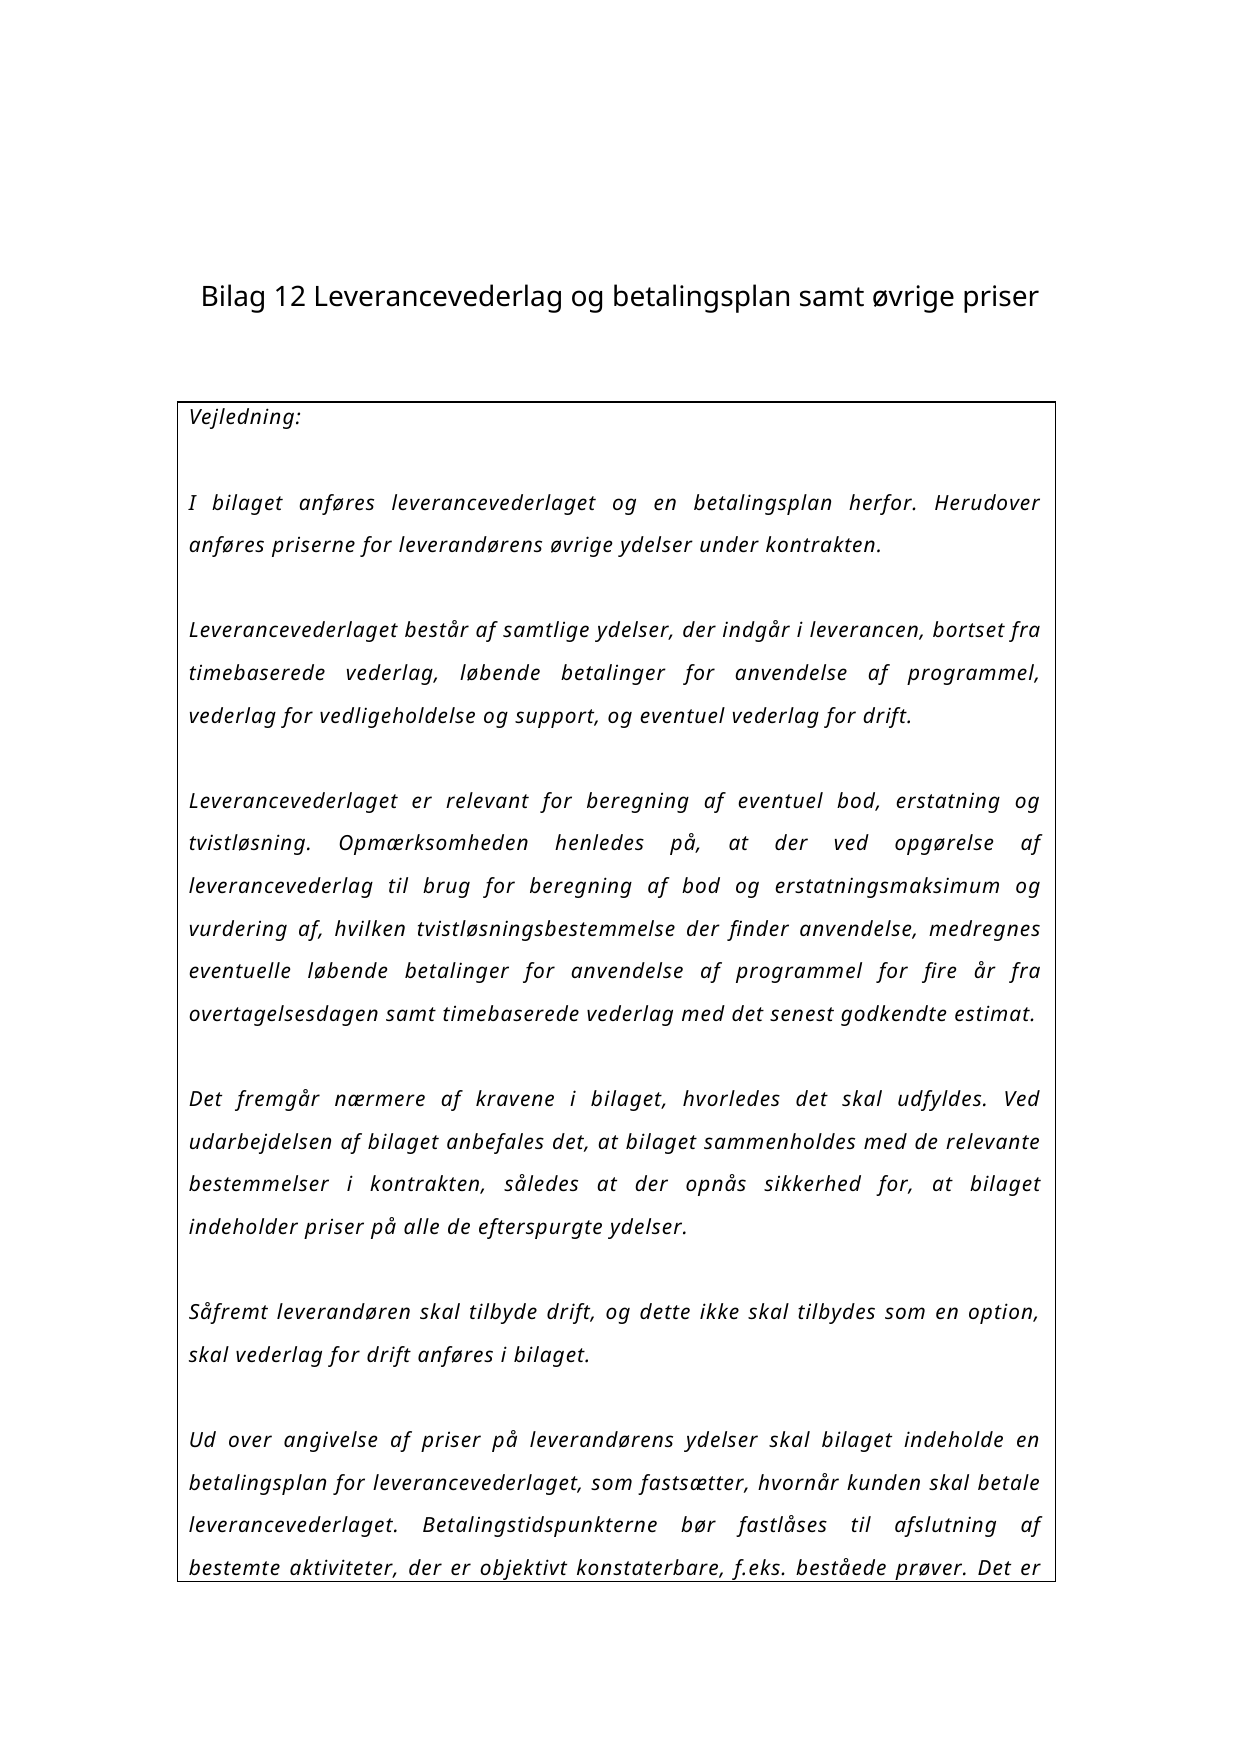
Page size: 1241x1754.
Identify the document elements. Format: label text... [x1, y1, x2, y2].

table_header Vejledning: I bilaget anføres leverancevederlaget og en betalingsplan herfor. Herudover anføres priserne for leverandørens øvrige ydelser under kontrakten. Leverancevederlaget består af samtlige ydelser, der indgår i leverancen, bortset fra timebaserede vederlag, løbende betalinger for anvendelse af programmel, vederlag for vedligeholdelse og support, og eventuel vederlag for drift. Leverancevederlaget er relevant for beregning af eventuel bod, erstatning og tvistløsning. Opmærksomheden henledes på, at der ved opgørelse af leverancevederlag til brug for beregning af bod og erstatningsmaksimum og vurdering af, hvilken tvistløsningsbestemmelse der finder anvendelse, medregnes eventuelle løbende betalinger for anvendelse af programmel for fire år fra overtagelsesdagen samt timebaserede vederlag med det senest godkendte estimat. Det fremgår nærmere af kravene i bilaget, hvorledes det skal udfyldes. Ved udarbejdelsen af bilaget anbefales det, at bilaget sammenholdes med de relevante bestemmelser i kontrakten, således at der opnås sikkerhed for, at bilaget indeholder priser på alle de efterspurgte ydelser. Såfremt leverandøren skal tilbyde drift, og dette ikke skal tilbydes som en option, skal vederlag for drift anføres i bilaget. Ud over angivelse af priser på leverandørens ydelser skal bilaget indeholde en betalingsplan for leverancevederlaget, som fastsætter, hvornår kunden skal betale leverancevederlaget. Betalingstidspunkterne bør fastlåses til afslutning af bestemte aktiviteter, der er objektivt konstaterbare, f.eks. beståede prøver. Det er [178, 403, 1055, 1581]
subtitle Bilag 12 Leverancevederlag og betalingsplan samt øvrige priser [189, 276, 1051, 315]
